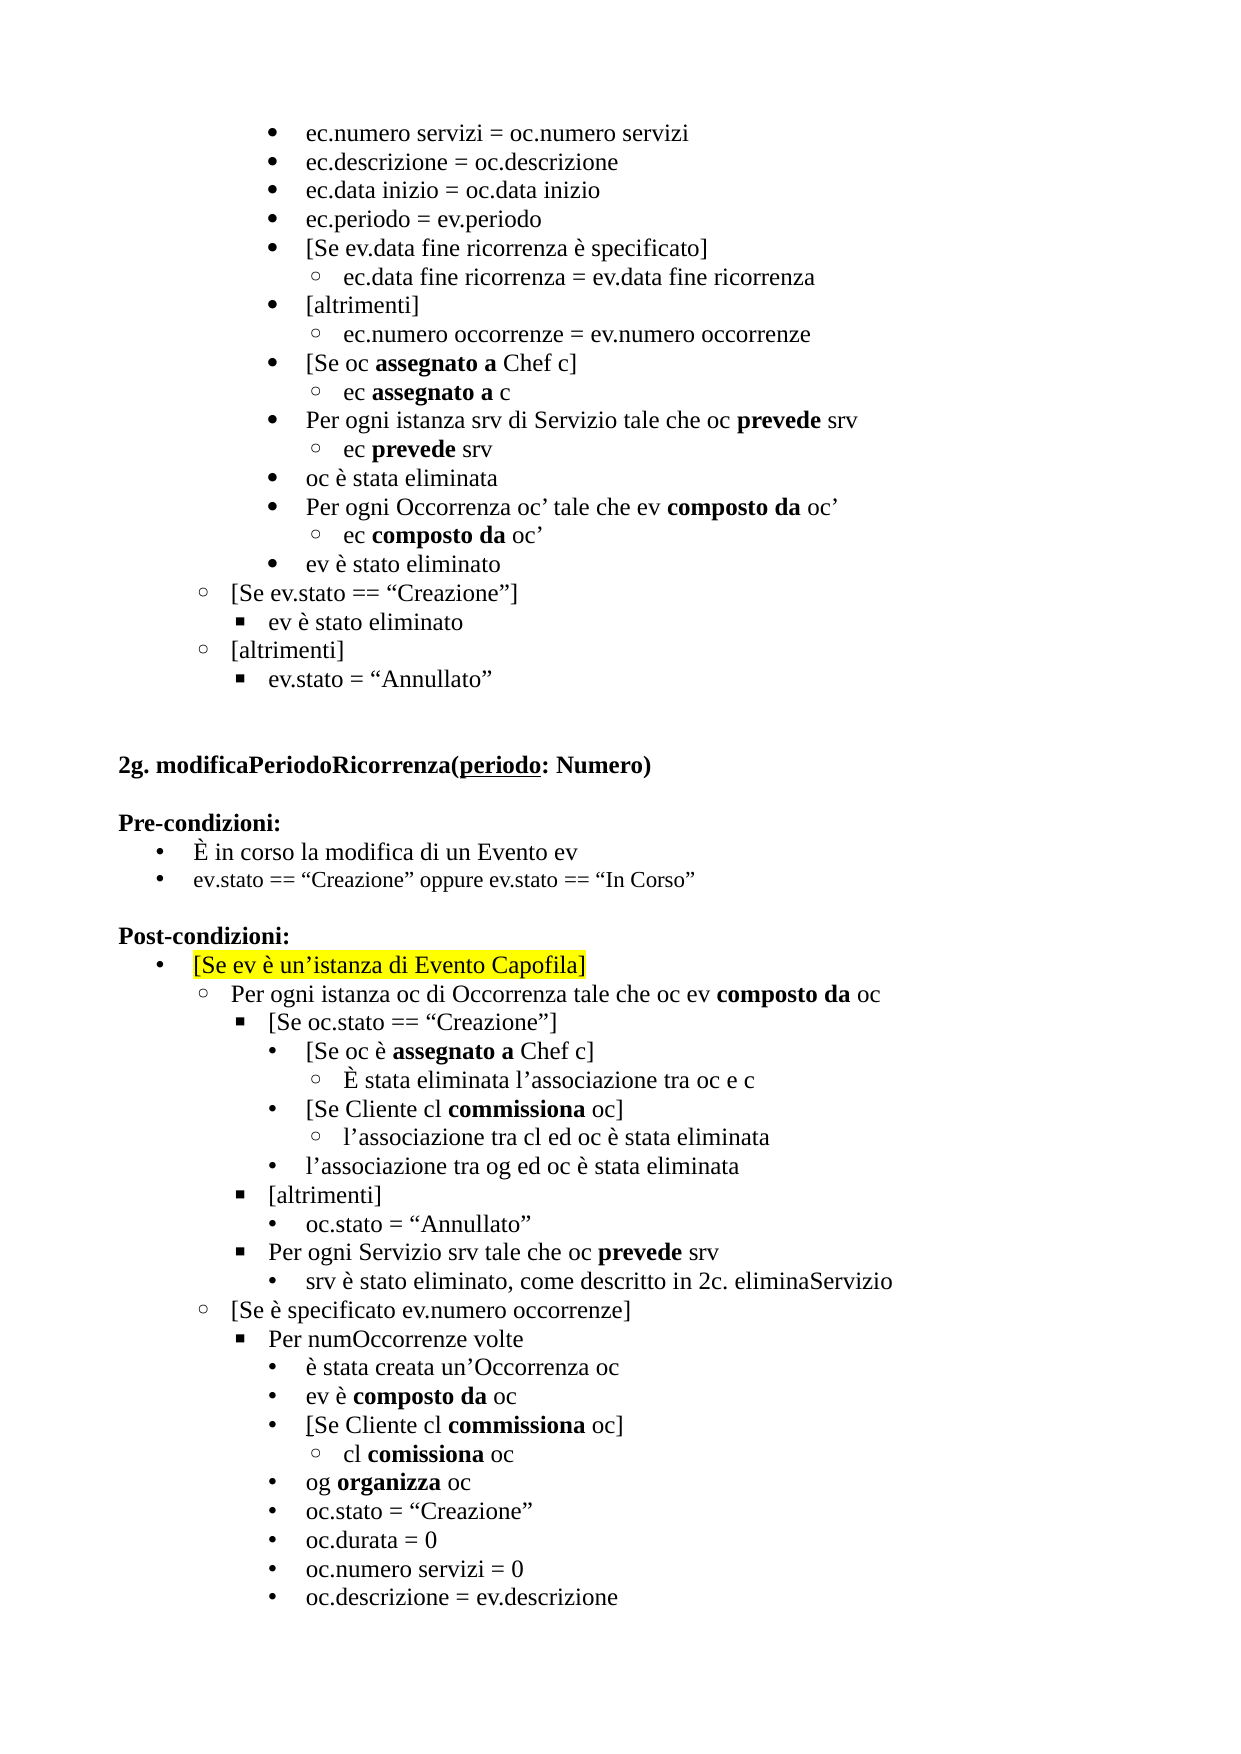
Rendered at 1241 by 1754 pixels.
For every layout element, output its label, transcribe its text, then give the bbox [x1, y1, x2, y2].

list [altrimenti] [268, 291, 1122, 319]
list [altrimenti] [231, 1180, 1122, 1209]
list ev.stato == “Creazione” oppure ev.stato == “In Corso” [156, 866, 1122, 892]
list [Se è specificato ev.numero occorrenze] [193, 1295, 1122, 1324]
list oc.descrizione = ev.descrizione [268, 1582, 1122, 1611]
list oc è stata eliminata [268, 463, 1122, 492]
list [Se oc assegnato a Chef c] [268, 348, 1122, 377]
list Per ogni istanza oc di Occorrenza tale che oc ev composto da oc [193, 979, 1122, 1007]
list ev è stato eliminato [231, 607, 1122, 636]
list og organizza oc [268, 1467, 1122, 1496]
list [Se ev.data fine ricorrenza è specificato] [268, 233, 1122, 262]
list Per numOccorrenze volte [231, 1324, 1122, 1352]
list srv è stato eliminato, come descritto in 2c. eliminaServizio [268, 1266, 1122, 1295]
list Per ogni Servizio srv tale che oc prevede srv [231, 1237, 1122, 1266]
list Per ogni istanza srv di Servizio tale che oc prevede srv [268, 406, 1122, 434]
list ev è stato eliminato [268, 549, 1122, 578]
text 2g. modificaPeriodoRicorrenza(periodo: Numero) [118, 751, 1122, 779]
list oc.numero servizi = 0 [268, 1554, 1122, 1582]
list [Se oc è assegnato a Chef c] [268, 1036, 1122, 1065]
list ec.data inizio = oc.data inizio [268, 176, 1122, 204]
list [Se oc.stato == “Creazione”] [231, 1007, 1122, 1036]
list l’associazione tra og ed oc è stata eliminata [268, 1151, 1122, 1180]
list [Se Cliente cl commissiona oc] [268, 1410, 1122, 1439]
list ec composto da oc’ [306, 521, 1122, 549]
list ec.data fine ricorrenza = ev.data fine ricorrenza [306, 262, 1122, 291]
list ec.numero occorrenze = ev.numero occorrenze [306, 319, 1122, 348]
list [Se ev è un’istanza di Evento Capofila] [156, 950, 1122, 979]
list oc.stato = “Creazione” [268, 1496, 1122, 1525]
list è stata creata un’Occorrenza oc [268, 1352, 1122, 1381]
list cl comissiona oc [306, 1439, 1122, 1467]
list ec assegnato a c [306, 377, 1122, 406]
list È in corso la modifica di un Evento ev [156, 837, 1122, 866]
list ec prevede srv [306, 434, 1122, 463]
list Per ogni Occorrenza oc’ tale che ev composto da oc’ [268, 492, 1122, 521]
list l’associazione tra cl ed oc è stata eliminata [306, 1122, 1122, 1151]
list ec.descrizione = oc.descrizione [268, 147, 1122, 176]
text Post-condizioni: [118, 921, 1122, 950]
list [altrimenti] [193, 636, 1122, 664]
list È stata eliminata l’associazione tra oc e c [306, 1065, 1122, 1094]
text Pre-condizioni: [118, 808, 1122, 837]
list oc.stato = “Annullato” [268, 1209, 1122, 1237]
list ev è composto da oc [268, 1381, 1122, 1410]
list oc.durata = 0 [268, 1525, 1122, 1554]
list ec.numero servizi = oc.numero servizi [268, 118, 1122, 147]
list ec.periodo = ev.periodo [268, 204, 1122, 233]
list [Se Cliente cl commissiona oc] [268, 1094, 1122, 1122]
list ev.stato = “Annullato” [231, 664, 1122, 693]
list [Se ev.stato == “Creazione”] [193, 578, 1122, 607]
